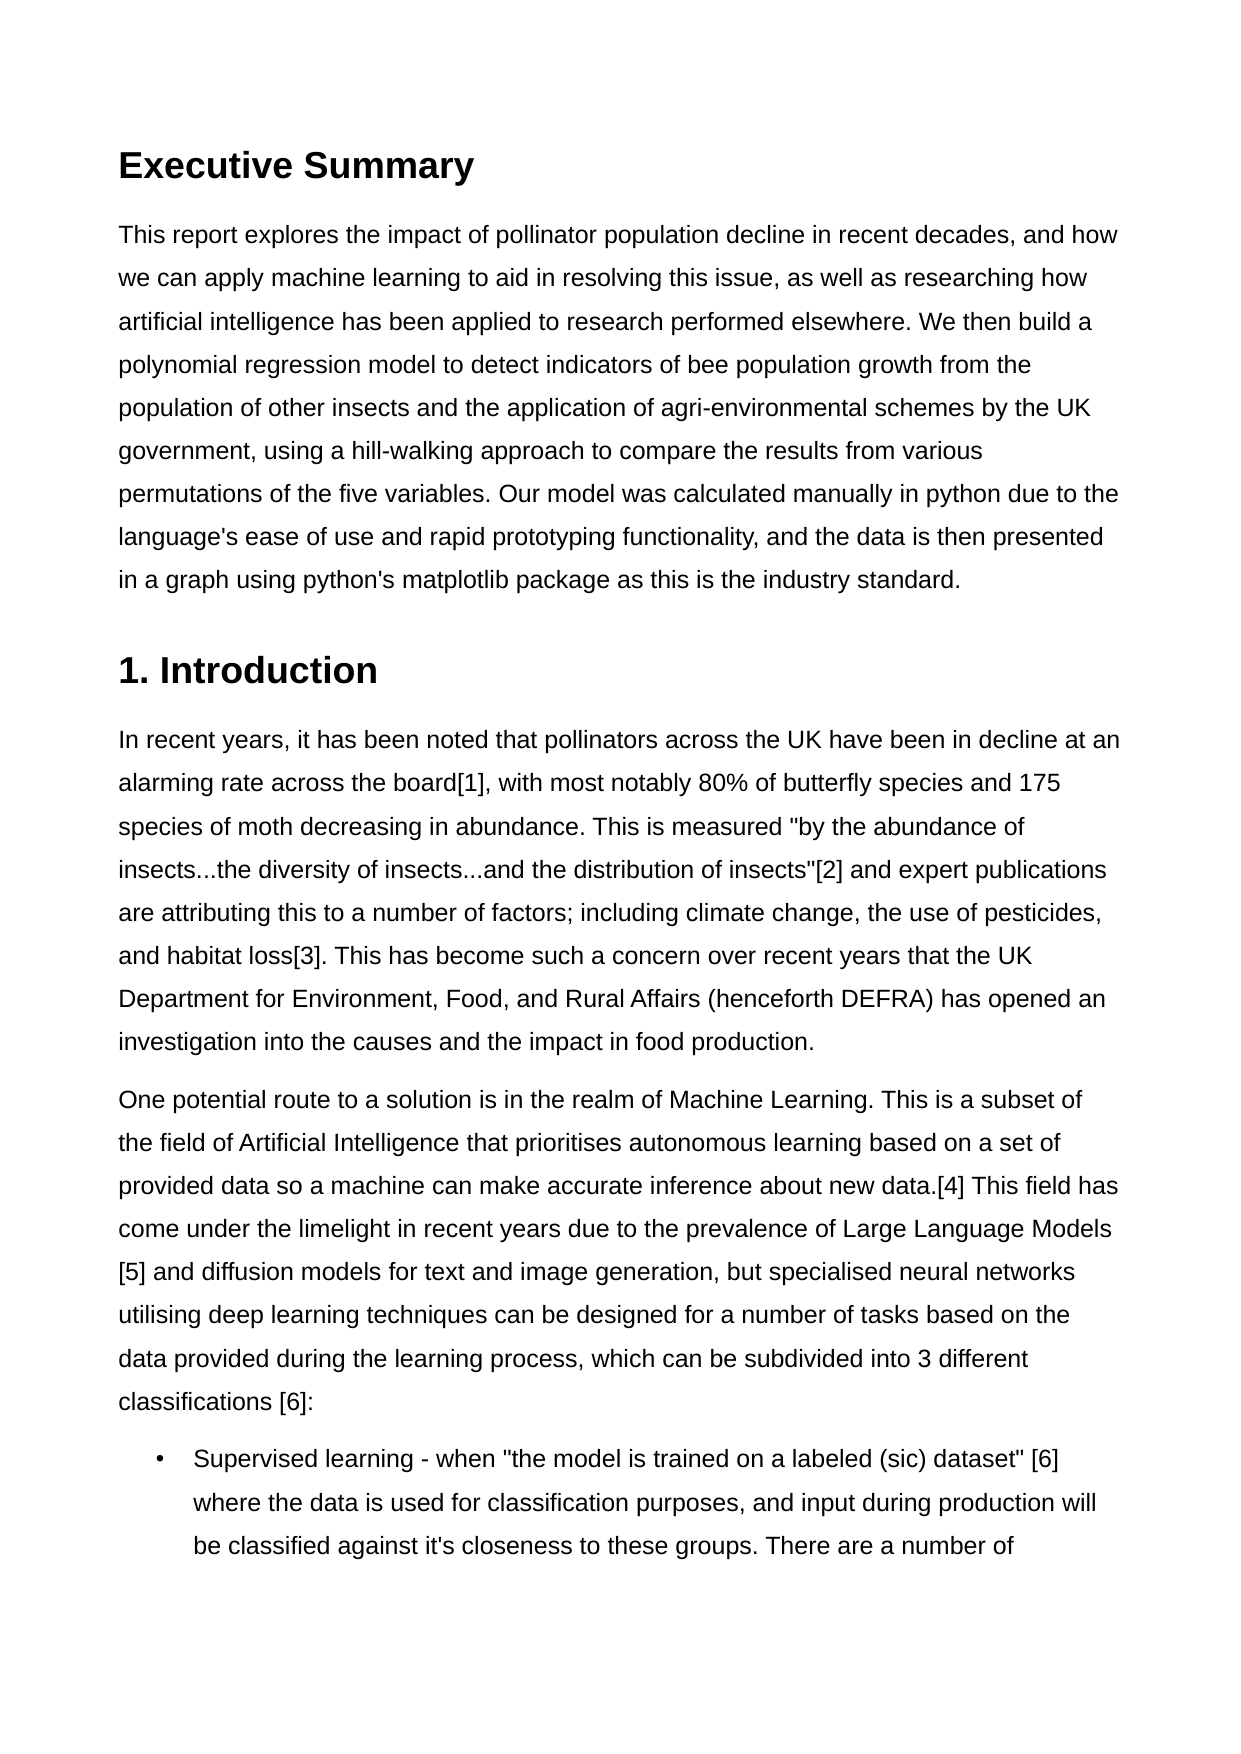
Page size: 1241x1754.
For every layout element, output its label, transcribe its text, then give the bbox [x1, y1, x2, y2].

text One potential route to a solution is in the realm of Machine Learning. This is a subset of the field of Artificial Intelligence that prioritises autonomous learning based on a set of provided data so a machine can make accurate inference about new data.[4] This field has come under the limelight in recent years due to the prevalence of Large Language Models [5] and diffusion models for text and image generation, but specialised neural networks utilising deep learning techniques can be designed for a number of tasks based on the data provided during the learning process, which can be subdivided into 3 different classifications [6]: [118, 1085, 1122, 1415]
list Supervised learning - when "the model is trained on a labeled (sic) dataset" [6] where the data is used for classification purposes, and input during production will be classified against it's closeness to these groups. There are a number of [156, 1444, 1122, 1559]
subtitle Executive Summary [118, 143, 1122, 186]
subtitle 1. Introduction [118, 648, 1122, 691]
text This report explores the impact of pollinator population decline in recent decades, and how we can apply machine learning to aid in resolving this issue, as well as researching how artificial intelligence has been applied to research performed elsewhere. We then build a polynomial regression model to detect indicators of bee population growth from the population of other insects and the application of agri-environmental schemes by the UK government, using a hill-walking approach to compare the results from various permutations of the five variables. Our model was calculated manually in python due to the language's ease of use and rapid prototyping functionality, and the data is then presented in a graph using python's matplotlib package as this is the industry standard. [118, 220, 1122, 594]
text In recent years, it has been noted that pollinators across the UK have been in decline at an alarming rate across the board[1], with most notably 80% of butterfly species and 175 species of moth decreasing in abundance. This is measured "by the abundance of insects...the diversity of insects...and the distribution of insects"[2] and expert publications are attributing this to a number of factors; including climate change, the use of pesticides, and habitat loss[3]. This has become such a concern over recent years that the UK Department for Environment, Food, and Rural Affairs (henceforth DEFRA) has opened an investigation into the causes and the impact in food production. [118, 725, 1122, 1056]
